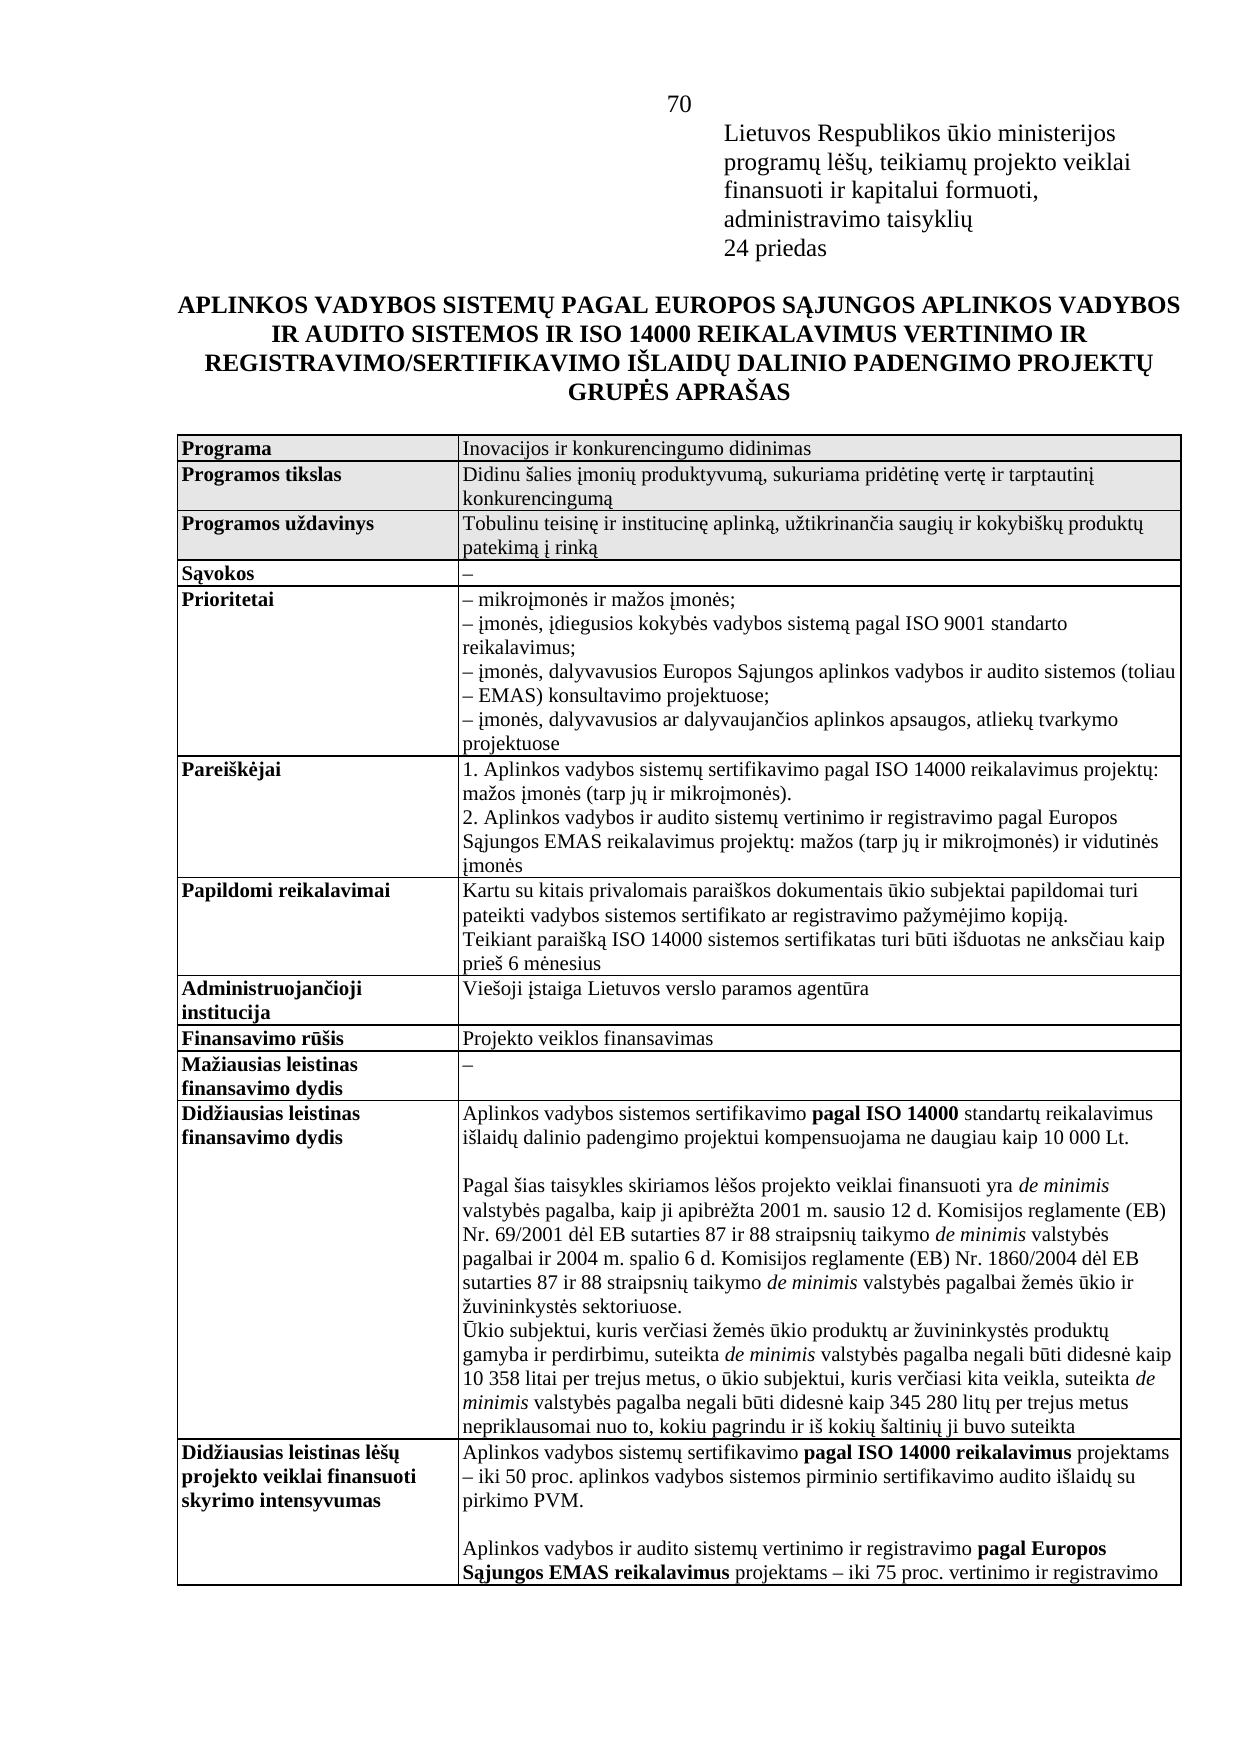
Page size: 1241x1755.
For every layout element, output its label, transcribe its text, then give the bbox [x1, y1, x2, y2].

table_cell Didžiausias leistinas finansavimo dydis [178, 1101, 458, 1438]
table_header Inovacijos ir konkurencingumo didinimas [459, 436, 1180, 460]
table_cell Didinu šalies įmonių produktyvumą, sukuriama pridėtinę vertę ir tarptautinį konkurencingumą [459, 462, 1180, 510]
text administravimo taisyklių [649, 204, 1181, 233]
table_cell Didžiausias leistinas lėšų projekto veiklai finansuoti skyrimo intensyvumas [178, 1440, 458, 1584]
table_cell Programos uždavinys [178, 511, 458, 559]
table_cell Papildomi reikalavimai [178, 878, 458, 975]
text 24 priedas [649, 233, 1181, 262]
table_cell Tobulinu teisinę ir institucinę aplinką, užtikrinančia saugių ir kokybiškų produktų patekimą į rinką [459, 511, 1180, 559]
text Lietuvos Respublikos ūkio ministerijos [723, 118, 1181, 147]
table_cell Viešoji įstaiga Lietuvos verslo paramos agentūra [459, 976, 1180, 1024]
text APLINKOS VADYBOS SISTEMŲ PAGAL EUROPOS SĄJUNGOS APLINKOS VADYBOS IR AUDITO SISTEMOS IR ISO 14000 REIKALAVIMUS VERTINIMO IR REGISTRAVIMO/SERTIFIKAVIMO IŠLAIDŲ DALINIO PADENGIMO PROJEKTŲ GRUPĖS APRAŠAS [177, 291, 1181, 406]
table_cell Prioritetai [178, 587, 458, 755]
table_cell Programos tikslas [178, 462, 458, 510]
text finansuoti ir kapitalui formuoti, [649, 176, 1181, 204]
text programų lėšų, teikiamų projekto veiklai [649, 147, 1181, 176]
table_cell Pareiškėjai [178, 757, 458, 877]
table_cell – [459, 1052, 1180, 1100]
table_header Programa [178, 436, 458, 460]
